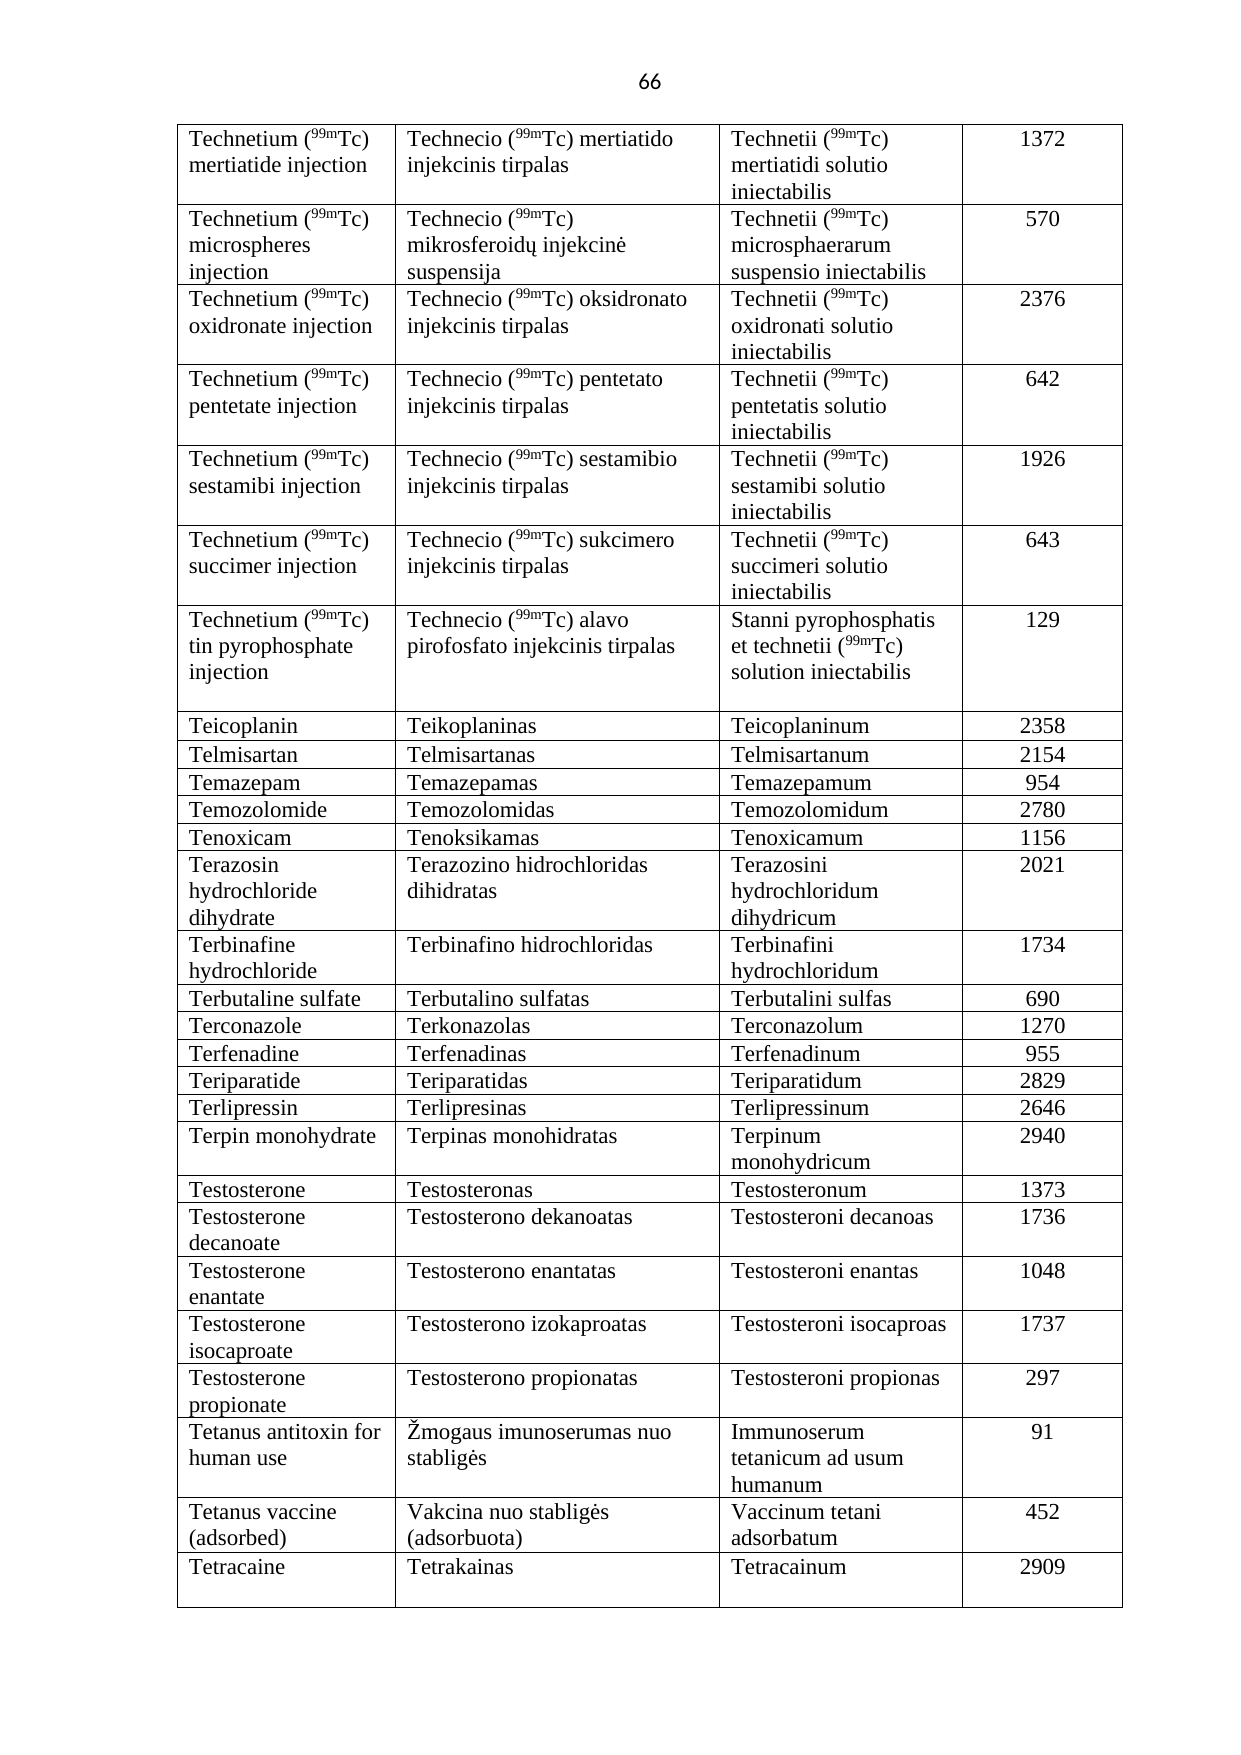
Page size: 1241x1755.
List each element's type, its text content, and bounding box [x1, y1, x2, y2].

table_cell Testosteroni isocaproas [720, 1311, 962, 1363]
table_cell 129 [963, 606, 1122, 711]
table_cell Teicoplanin [178, 712, 395, 740]
table_cell Telmisartan [178, 741, 395, 768]
table_cell 570 [963, 205, 1122, 284]
table_cell Technetium (99mTc) mertiatide injection [178, 125, 395, 204]
table_cell Testosteroni decanoas [720, 1203, 962, 1256]
table_cell Testosterone decanoate [178, 1203, 395, 1256]
table_cell Testosterone enantate [178, 1257, 395, 1309]
table_cell 1270 [963, 1012, 1122, 1039]
table_cell Testosterono propionatas [396, 1364, 719, 1417]
table_cell Tetanus vaccine (adsorbed) [178, 1498, 395, 1552]
table_cell Žmogaus imunoserumas nuo stabligės [396, 1418, 719, 1497]
table_cell Technetium (99mTc) pentetate injection [178, 365, 395, 444]
table_cell Testosteronum [720, 1176, 962, 1202]
table_cell Testosterono enantatas [396, 1257, 719, 1309]
table_cell Teriparatidum [720, 1067, 962, 1093]
table_cell 642 [963, 365, 1122, 444]
table_cell Terazozino hidrochloridas dihidratas [396, 851, 719, 930]
table_cell Terlipresinas [396, 1095, 719, 1121]
table_cell Technecio (99mTc) sukcimero injekcinis tirpalas [396, 526, 719, 605]
table_cell 1156 [963, 824, 1122, 850]
table_cell Terbinafino hidrochloridas [396, 931, 719, 984]
table_cell Testosterone [178, 1176, 395, 1202]
table_cell Tetrakainas [396, 1553, 719, 1607]
table_cell 2646 [963, 1095, 1122, 1121]
table_cell Temozolomide [178, 796, 395, 823]
table_cell Terbutaline sulfate [178, 985, 395, 1011]
table_cell Technetium (99mTc) sestamibi injection [178, 446, 395, 524]
table_cell Tenoxicamum [720, 824, 962, 850]
table_cell Terlipressin [178, 1095, 395, 1121]
table_cell Terkonazolas [396, 1012, 719, 1039]
table_cell Terpin monohydrate [178, 1122, 395, 1174]
table_cell 690 [963, 985, 1122, 1011]
table_cell Technetium (99mTc) microspheres injection [178, 205, 395, 284]
table_cell Technetii (99mTc) succimeri solutio iniectabilis [720, 526, 962, 605]
table_cell 2780 [963, 796, 1122, 823]
table_cell Tetanus antitoxin for human use [178, 1418, 395, 1497]
table_cell Technecio (99mTc) mertiatido injekcinis tirpalas [396, 125, 719, 204]
table_cell Testosterone propionate [178, 1364, 395, 1417]
table_cell Terbinafine hydrochloride [178, 931, 395, 984]
table_cell Tenoksikamas [396, 824, 719, 850]
table_cell Temazepamas [396, 769, 719, 795]
table_cell Technetii (99mTc) oxidronati solutio iniectabilis [720, 285, 962, 364]
table_cell Teikoplaninas [396, 712, 719, 740]
table_cell Terfenadine [178, 1040, 395, 1066]
table_cell Terfenadinum [720, 1040, 962, 1066]
table_cell Testosterone isocaproate [178, 1311, 395, 1363]
table_cell Technecio (99mTc) alavo pirofosfato injekcinis tirpalas [396, 606, 719, 711]
table_cell Temozolomidum [720, 796, 962, 823]
table_cell 2940 [963, 1122, 1122, 1174]
table_cell Temozolomidas [396, 796, 719, 823]
table_cell Technetium (99mTc) oxidronate injection [178, 285, 395, 364]
table_cell 2021 [963, 851, 1122, 930]
table_cell Technetii (99mTc) microsphaerarum suspensio iniectabilis [720, 205, 962, 284]
table_cell 2909 [963, 1553, 1122, 1607]
table_cell 1736 [963, 1203, 1122, 1256]
table_cell Telmisartanum [720, 741, 962, 768]
table_cell Technetii (99mTc) mertiatidi solutio iniectabilis [720, 125, 962, 204]
table_cell 955 [963, 1040, 1122, 1066]
table_cell Testosterono dekanoatas [396, 1203, 719, 1256]
table_cell Technecio (99mTc) oksidronato injekcinis tirpalas [396, 285, 719, 364]
table_cell 1734 [963, 931, 1122, 984]
table_cell 2154 [963, 741, 1122, 768]
table_cell 1373 [963, 1176, 1122, 1202]
table_cell 643 [963, 526, 1122, 605]
table_cell 1737 [963, 1311, 1122, 1363]
table_cell Technecio (99mTc) mikrosferoidų injekcinė suspensija [396, 205, 719, 284]
table_cell Stanni pyrophosphatis et technetii (99mTc) solution iniectabilis [720, 606, 962, 711]
table_cell 954 [963, 769, 1122, 795]
table_cell Vaccinum tetani adsorbatum [720, 1498, 962, 1552]
table_cell Immunoserum tetanicum ad usum humanum [720, 1418, 962, 1497]
table_cell Technetii (99mTc) pentetatis solutio iniectabilis [720, 365, 962, 444]
table_cell Teriparatidas [396, 1067, 719, 1093]
table_cell Tetracaine [178, 1553, 395, 1607]
table_cell Terbutalini sulfas [720, 985, 962, 1011]
table_cell Technecio (99mTc) pentetato injekcinis tirpalas [396, 365, 719, 444]
table_cell Tenoxicam [178, 824, 395, 850]
table_cell Terlipressinum [720, 1095, 962, 1121]
table_cell Teicoplaninum [720, 712, 962, 740]
table_cell Temazepamum [720, 769, 962, 795]
table_cell Teriparatide [178, 1067, 395, 1093]
table_cell Terazosini hydrochloridum dihydricum [720, 851, 962, 930]
table_cell Technetium (99mTc) tin pyrophosphate injection [178, 606, 395, 711]
table_cell Testosteroni propionas [720, 1364, 962, 1417]
table_cell Telmisartanas [396, 741, 719, 768]
table_cell Terfenadinas [396, 1040, 719, 1066]
table_cell 1048 [963, 1257, 1122, 1309]
table_cell Terazosin hydrochloride dihydrate [178, 851, 395, 930]
table_cell 1926 [963, 446, 1122, 524]
table_cell 2358 [963, 712, 1122, 740]
table_cell Testosteroni enantas [720, 1257, 962, 1309]
table_cell Technetium (99mTc) succimer injection [178, 526, 395, 605]
table_cell 1372 [963, 125, 1122, 204]
table_cell Terbinafini hydrochloridum [720, 931, 962, 984]
table_cell 297 [963, 1364, 1122, 1417]
table_cell 2829 [963, 1067, 1122, 1093]
table_cell Terpinum monohydricum [720, 1122, 962, 1174]
table_cell Testosteronas [396, 1176, 719, 1202]
table_cell Technecio (99mTc) sestamibio injekcinis tirpalas [396, 446, 719, 524]
table_cell Terconazole [178, 1012, 395, 1039]
table_cell 2376 [963, 285, 1122, 364]
table_cell Terpinas monohidratas [396, 1122, 719, 1174]
table_cell Testosterono izokaproatas [396, 1311, 719, 1363]
table_cell Terbutalino sulfatas [396, 985, 719, 1011]
table_cell Vakcina nuo stabligės (adsorbuota) [396, 1498, 719, 1552]
table_cell Technetii (99mTc) sestamibi solutio iniectabilis [720, 446, 962, 524]
table_cell 452 [963, 1498, 1122, 1552]
table_cell 91 [963, 1418, 1122, 1497]
table_cell Terconazolum [720, 1012, 962, 1039]
table_cell Tetracainum [720, 1553, 962, 1607]
table_cell Temazepam [178, 769, 395, 795]
